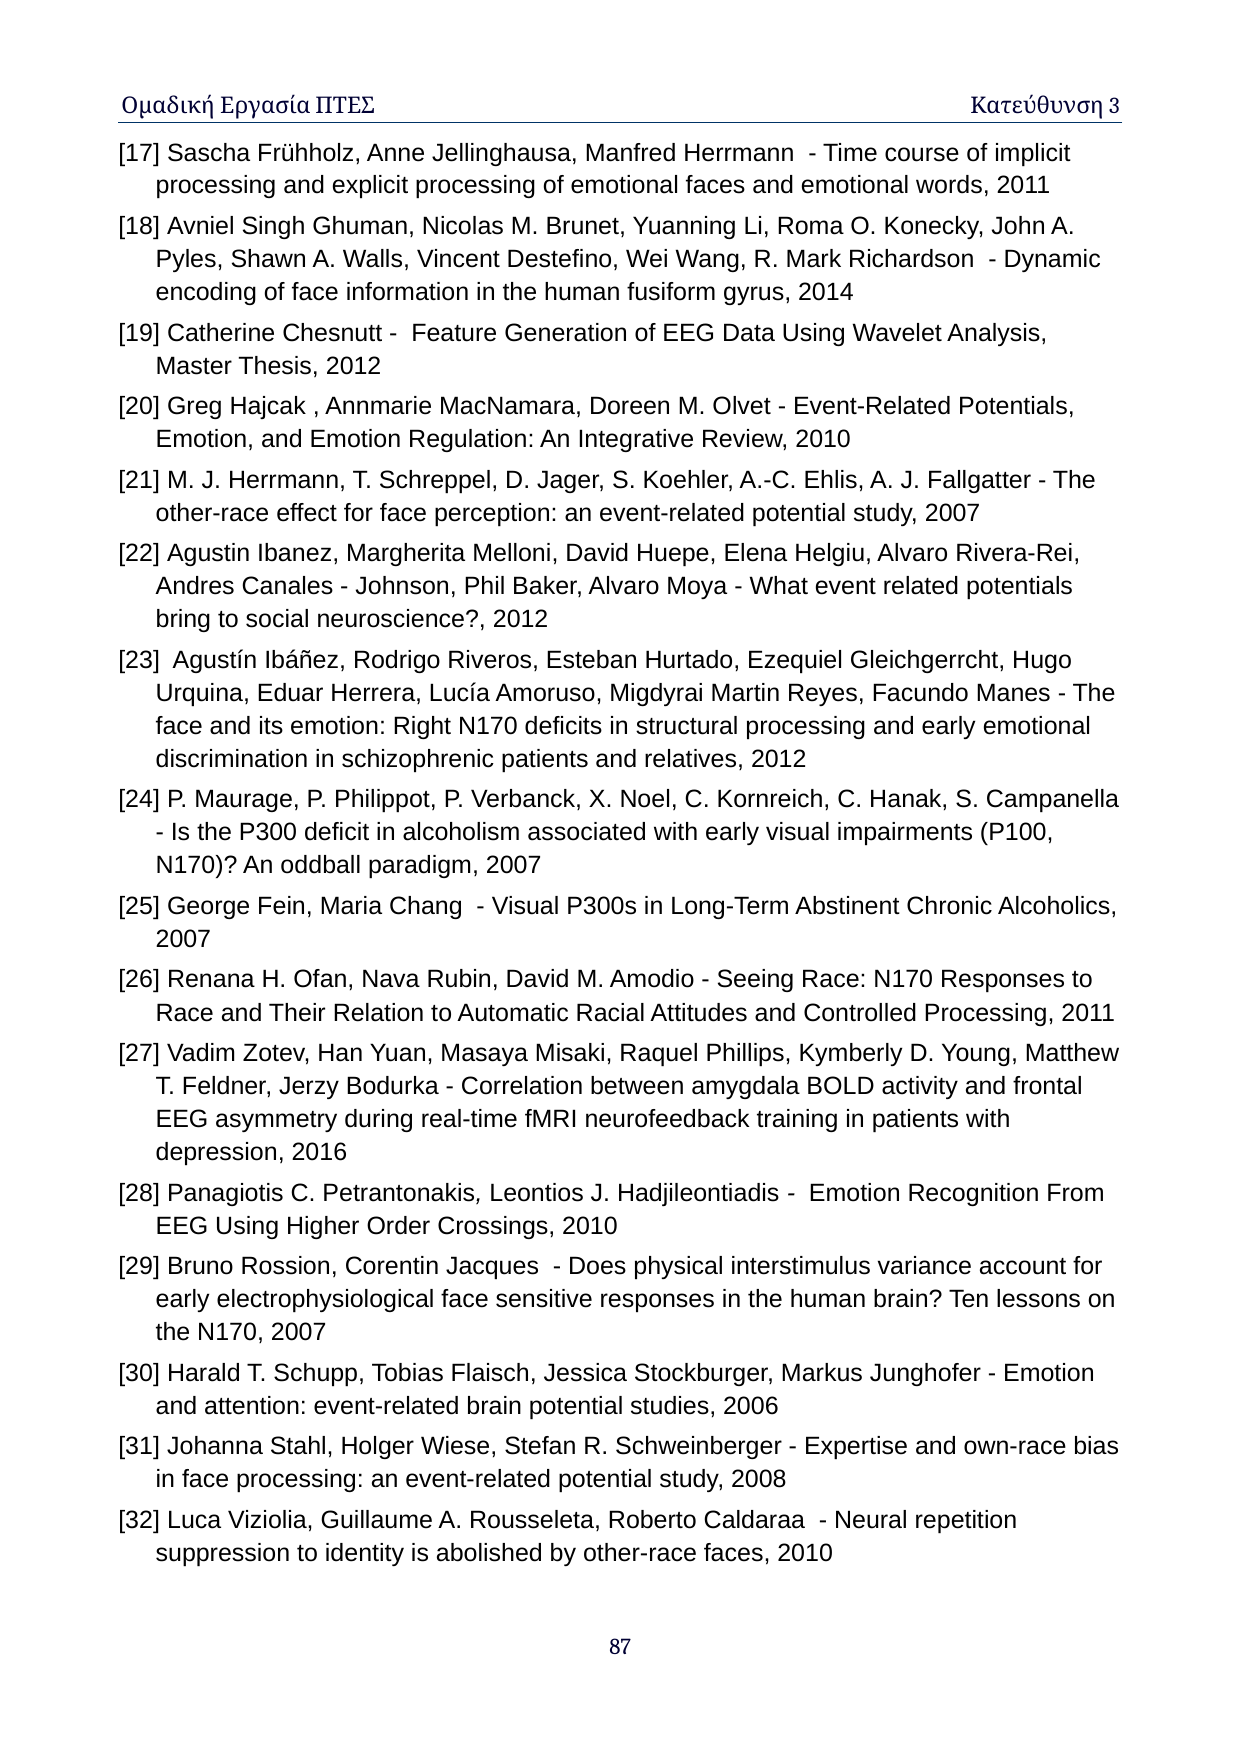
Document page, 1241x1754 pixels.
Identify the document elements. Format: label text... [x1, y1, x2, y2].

list P. Maurage, P. Philippot, P. Verbanck, X. Noel, C. Kornreich, C. Hanak, S. Campanella - Is the P300 deficit in alcoholism associated with early visual impairments (P100, N170)? An oddball paradigm, 2007 [118, 784, 1122, 879]
list Harald T. Schupp, Tobias Flaisch, Jessica Stockburger, Markus Junghofer - Emotion and attention: event-related brain potential studies, 2006 [118, 1358, 1122, 1419]
list Agustín Ibáñez, Rodrigo Riveros, Esteban Hurtado, Ezequiel Gleichgerrcht, Hugo Urquina, Eduar Herrera, Lucía Amoruso, Migdyrai Martin Reyes, Facundo Manes - The face and its emotion: Right N170 deficits in structural processing and early emotional discrimination in schizophrenic patients and relatives, 2012 [118, 645, 1122, 773]
list Sascha Frühholz, Anne Jellinghausa, Manfred Herrmann - Time course of implicit processing and explicit processing of emotional faces and emotional words, 2011 [118, 137, 1122, 199]
list George Fein, Maria Chang - Visual P300s in Long-Term Abstinent Chronic Alcoholics, 2007 [118, 891, 1122, 953]
list Agustin Ibanez, Margherita Melloni, David Huepe, Elena Helgiu, Alvaro Rivera-Rei, Andres Canales - Johnson, Phil Baker, Alvaro Moya - What event related potentials bring to social neuroscience?, 2012 [118, 538, 1122, 633]
list Catherine Chesnutt - Feature Generation of EEG Data Using Wavelet Analysis, Master Thesis, 2012 [118, 318, 1122, 379]
list Greg Hajcak , Annmarie MacNamara, Doreen M. Olvet - Event-Related Potentials, Emotion, and Emotion Regulation: An Integrative Review, 2010 [118, 391, 1122, 453]
list Bruno Rossion, Corentin Jacques - Does physical interstimulus variance account for early electrophysiological face sensitive responses in the human brain? Ten lessons on the N170, 2007 [118, 1251, 1122, 1346]
list Luca Viziolia, Guillaume A. Rousseleta, Roberto Caldaraa - Neural repetition suppression to identity is abolished by other-race faces, 2010 [118, 1505, 1122, 1567]
list M. J. Herrmann, T. Schreppel, D. Jager, S. Koehler, A.-C. Ehlis, A. J. Fallgatter - The other-race effect for face perception: an event-related potential study, 2007 [118, 465, 1122, 526]
list Johanna Stahl, Holger Wiese, Stefan R. Schweinberger - Expertise and own-race bias in face processing: an event-related potential study, 2008 [118, 1431, 1122, 1493]
list Renana H. Ofan, Nava Rubin, David M. Amodio - Seeing Race: N170 Responses to Race and Their Relation to Automatic Racial Attitudes and Controlled Processing, 2011 [118, 964, 1122, 1026]
list Avniel Singh Ghuman, Nicolas M. Brunet, Yuanning Li, Roma O. Konecky, John A. Pyles, Shawn A. Walls, Vincent Destefino, Wei Wang, R. Mark Richardson - Dynamic encoding of face information in the human fusiform gyrus, 2014 [118, 211, 1122, 306]
list Vadim Zotev, Han Yuan, Masaya Misaki, Raquel Phillips, Kymberly D. Young, Matthew T. Feldner, Jerzy Bodurka - Correlation between amygdala BOLD activity and frontal EEG asymmetry during real-time fMRI neurofeedback training in patients with depression, 2016 [118, 1038, 1122, 1166]
list Panagiotis C. Petrantonakis, Leontios J. Hadjileontiadis - Emotion Recognition From EEG Using Higher Order Crossings, 2010 [118, 1178, 1122, 1239]
